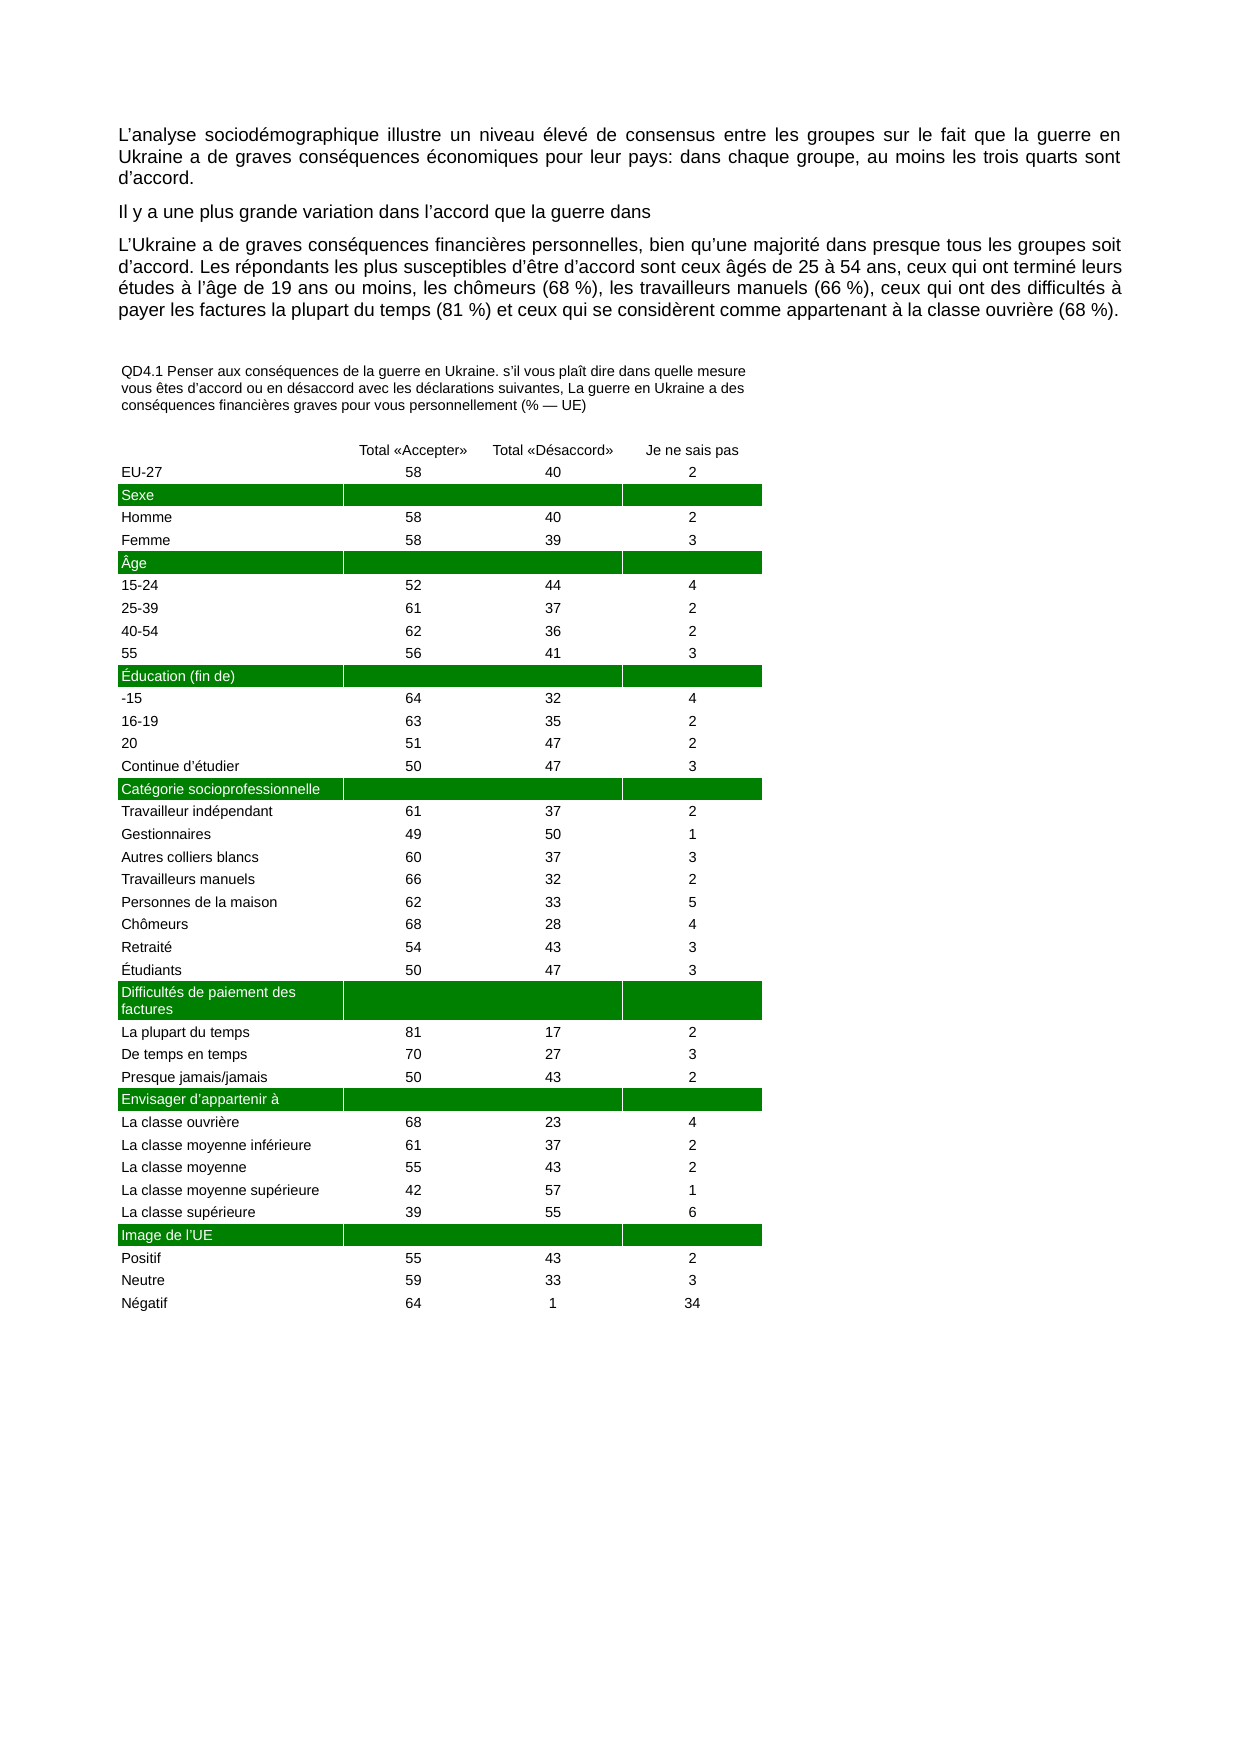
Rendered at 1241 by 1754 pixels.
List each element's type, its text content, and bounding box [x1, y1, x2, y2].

table_cell Autres colliers blancs [118, 845, 343, 868]
table_cell 55 [344, 1246, 483, 1269]
table_cell 32 [483, 868, 622, 891]
table_cell Positif [118, 1246, 343, 1269]
table_cell [623, 551, 762, 574]
table_cell 32 [483, 687, 622, 710]
table_cell [344, 551, 483, 574]
table_cell [483, 1088, 622, 1111]
table_cell 56 [344, 642, 483, 664]
table_cell [483, 416, 622, 438]
table_cell Difficultés de paiement des factures [118, 981, 343, 1020]
table_cell 3 [623, 1269, 762, 1292]
table_cell 1 [623, 823, 762, 845]
table_cell 52 [344, 574, 483, 597]
table_cell 6 [623, 1201, 762, 1224]
table_cell 3 [623, 642, 762, 664]
table_cell [623, 778, 762, 800]
table_cell 2 [623, 800, 762, 823]
table_cell 63 [344, 710, 483, 732]
table_cell Catégorie socioprofessionnelle [118, 778, 343, 800]
table_cell 37 [483, 800, 622, 823]
table_cell 16-19 [118, 710, 343, 732]
table_cell [623, 1224, 762, 1246]
table_cell 64 [344, 687, 483, 710]
table_cell 37 [483, 1133, 622, 1156]
table_cell Étudiants [118, 958, 343, 981]
table_cell [483, 484, 622, 506]
text Il y a une plus grande variation dans l’accord que la guerre dans [118, 201, 1122, 222]
table_cell Retraité [118, 936, 343, 958]
table_cell [623, 1088, 762, 1111]
table_cell [118, 439, 343, 461]
table_cell 55 [483, 1201, 622, 1224]
table_cell 58 [344, 461, 483, 484]
table_cell 43 [483, 936, 622, 958]
table_cell 47 [483, 755, 622, 777]
table_cell 58 [344, 506, 483, 529]
table_cell [344, 484, 483, 506]
table_cell 4 [623, 687, 762, 710]
table_cell Gestionnaires [118, 823, 343, 845]
table_cell 33 [483, 891, 622, 913]
table_cell Chômeurs [118, 913, 343, 936]
table_cell De temps en temps [118, 1043, 343, 1066]
table_cell Total «Accepter» [344, 439, 483, 461]
table_cell 59 [344, 1269, 483, 1292]
table_cell 35 [483, 710, 622, 732]
table_cell [623, 665, 762, 687]
table_cell [483, 551, 622, 574]
table_cell Presque jamais/jamais [118, 1066, 343, 1088]
table_cell 50 [483, 823, 622, 845]
table_cell 1 [483, 1292, 622, 1314]
table_cell 47 [483, 958, 622, 981]
table_cell 2 [623, 1133, 762, 1156]
table_cell 55 [118, 642, 343, 664]
table_cell La classe supérieure [118, 1201, 343, 1224]
table_cell 51 [344, 732, 483, 755]
table_cell La classe moyenne supérieure [118, 1179, 343, 1201]
table_cell 66 [344, 868, 483, 891]
table_cell 3 [623, 529, 762, 551]
table_cell 2 [623, 710, 762, 732]
table_cell 43 [483, 1246, 622, 1269]
table_cell 27 [483, 1043, 622, 1066]
table_cell 2 [623, 1066, 762, 1088]
table_cell 3 [623, 936, 762, 958]
table_cell [344, 1224, 483, 1246]
table_cell [118, 416, 343, 438]
table_cell 68 [344, 1111, 483, 1133]
table_cell 50 [344, 1066, 483, 1088]
table_cell 44 [483, 574, 622, 597]
table_cell La classe ouvrière [118, 1111, 343, 1133]
table_cell 2 [623, 1020, 762, 1043]
table_cell [483, 778, 622, 800]
table_cell 3 [623, 845, 762, 868]
table_cell 42 [344, 1179, 483, 1201]
table_cell Femme [118, 529, 343, 551]
table_cell Âge [118, 551, 343, 574]
table_cell 61 [344, 800, 483, 823]
table_cell 5 [623, 891, 762, 913]
table_cell Homme [118, 506, 343, 529]
table_cell 62 [344, 619, 483, 642]
table_cell Envisager d’appartenir à [118, 1088, 343, 1111]
table_cell Travailleur indépendant [118, 800, 343, 823]
table_cell [623, 484, 762, 506]
table_cell 50 [344, 755, 483, 777]
text L’Ukraine a de graves conséquences financières personnelles, bien qu’une majorité dans presque tous les groupes soit d’accord. Les répondants les plus susceptibles d’être d’accord sont ceux âgés de 25 à 54 ans, ceux qui ont terminé leurs études à l’âge de 19 ans ou moins, les chômeurs (68 %), les travailleurs manuels (66 %), ceux qui ont des difficultés à payer les factures la plupart du temps (81 %) et ceux qui se considèrent comme appartenant à la classe ouvrière (68 %). [118, 234, 1122, 320]
table_cell 3 [623, 755, 762, 777]
table_cell 47 [483, 732, 622, 755]
table_cell 15-24 [118, 574, 343, 597]
table_cell 50 [344, 958, 483, 981]
table_cell 40 [483, 506, 622, 529]
table_cell Total «Désaccord» [483, 439, 622, 461]
table_cell [623, 416, 762, 438]
table_cell Image de l’UE [118, 1224, 343, 1246]
table_cell 70 [344, 1043, 483, 1066]
table_cell 37 [483, 845, 622, 868]
table_cell 40 [483, 461, 622, 484]
table_cell 39 [344, 1201, 483, 1224]
table_cell 2 [623, 597, 762, 619]
table_cell 81 [344, 1020, 483, 1043]
table_cell 4 [623, 1111, 762, 1133]
table_cell 2 [623, 868, 762, 891]
table_cell La classe moyenne [118, 1156, 343, 1178]
table_cell 33 [483, 1269, 622, 1292]
table_cell [483, 665, 622, 687]
table_cell [483, 1224, 622, 1246]
table_cell 68 [344, 913, 483, 936]
table_cell 2 [623, 732, 762, 755]
table_cell 4 [623, 913, 762, 936]
table_cell 23 [483, 1111, 622, 1133]
table_cell 36 [483, 619, 622, 642]
table_cell 61 [344, 597, 483, 619]
table_cell 20 [118, 732, 343, 755]
table_cell [344, 665, 483, 687]
table_cell 3 [623, 958, 762, 981]
table_cell 3 [623, 1043, 762, 1066]
table_cell 64 [344, 1292, 483, 1314]
table_cell Sexe [118, 484, 343, 506]
table_cell 39 [483, 529, 622, 551]
table_cell 60 [344, 845, 483, 868]
table_cell Continue d’étudier [118, 755, 343, 777]
table_cell Travailleurs manuels [118, 868, 343, 891]
table_cell 61 [344, 1133, 483, 1156]
table_cell 40-54 [118, 619, 343, 642]
table_cell 2 [623, 619, 762, 642]
table_cell 2 [623, 506, 762, 529]
table_cell 17 [483, 1020, 622, 1043]
table_cell 43 [483, 1156, 622, 1178]
table_cell [623, 981, 762, 1020]
table_cell 4 [623, 574, 762, 597]
table_cell 34 [623, 1292, 762, 1314]
table_cell 1 [623, 1179, 762, 1201]
table_cell [344, 778, 483, 800]
table_cell 54 [344, 936, 483, 958]
table_cell 28 [483, 913, 622, 936]
table_cell 62 [344, 891, 483, 913]
table_cell [344, 1088, 483, 1111]
table_cell [483, 981, 622, 1020]
table_cell [344, 981, 483, 1020]
table_cell Neutre [118, 1269, 343, 1292]
table_cell 58 [344, 529, 483, 551]
table_cell 55 [344, 1156, 483, 1178]
table_cell -15 [118, 687, 343, 710]
table_cell Personnes de la maison [118, 891, 343, 913]
table_cell 37 [483, 597, 622, 619]
table_cell 49 [344, 823, 483, 845]
table_cell 2 [623, 1246, 762, 1269]
table_cell 2 [623, 461, 762, 484]
table_cell 2 [623, 1156, 762, 1178]
table_cell Éducation (fin de) [118, 665, 343, 687]
table_header QD4.1 Penser aux conséquences de la guerre en Ukraine. s’il vous plaît dire dans quelle mesure vous êtes d’accord ou en désaccord avec les déclarations suivantes, La guerre en Ukraine a des conséquences financières graves pour vous personnellement (% — UE) [118, 360, 762, 416]
table_cell 25-39 [118, 597, 343, 619]
table_cell 43 [483, 1066, 622, 1088]
table_cell EU-27 [118, 461, 343, 484]
table_cell 41 [483, 642, 622, 664]
table_cell 57 [483, 1179, 622, 1201]
table_cell [344, 416, 483, 438]
table_cell Négatif [118, 1292, 343, 1314]
table_cell La plupart du temps [118, 1020, 343, 1043]
table_cell Je ne sais pas [623, 439, 762, 461]
table_cell La classe moyenne inférieure [118, 1133, 343, 1156]
text L’analyse sociodémographique illustre un niveau élevé de consensus entre les groupes sur le fait que la guerre en Ukraine a de graves conséquences économiques pour leur pays: dans chaque groupe, au moins les trois quarts sont d’accord. [118, 124, 1122, 189]
